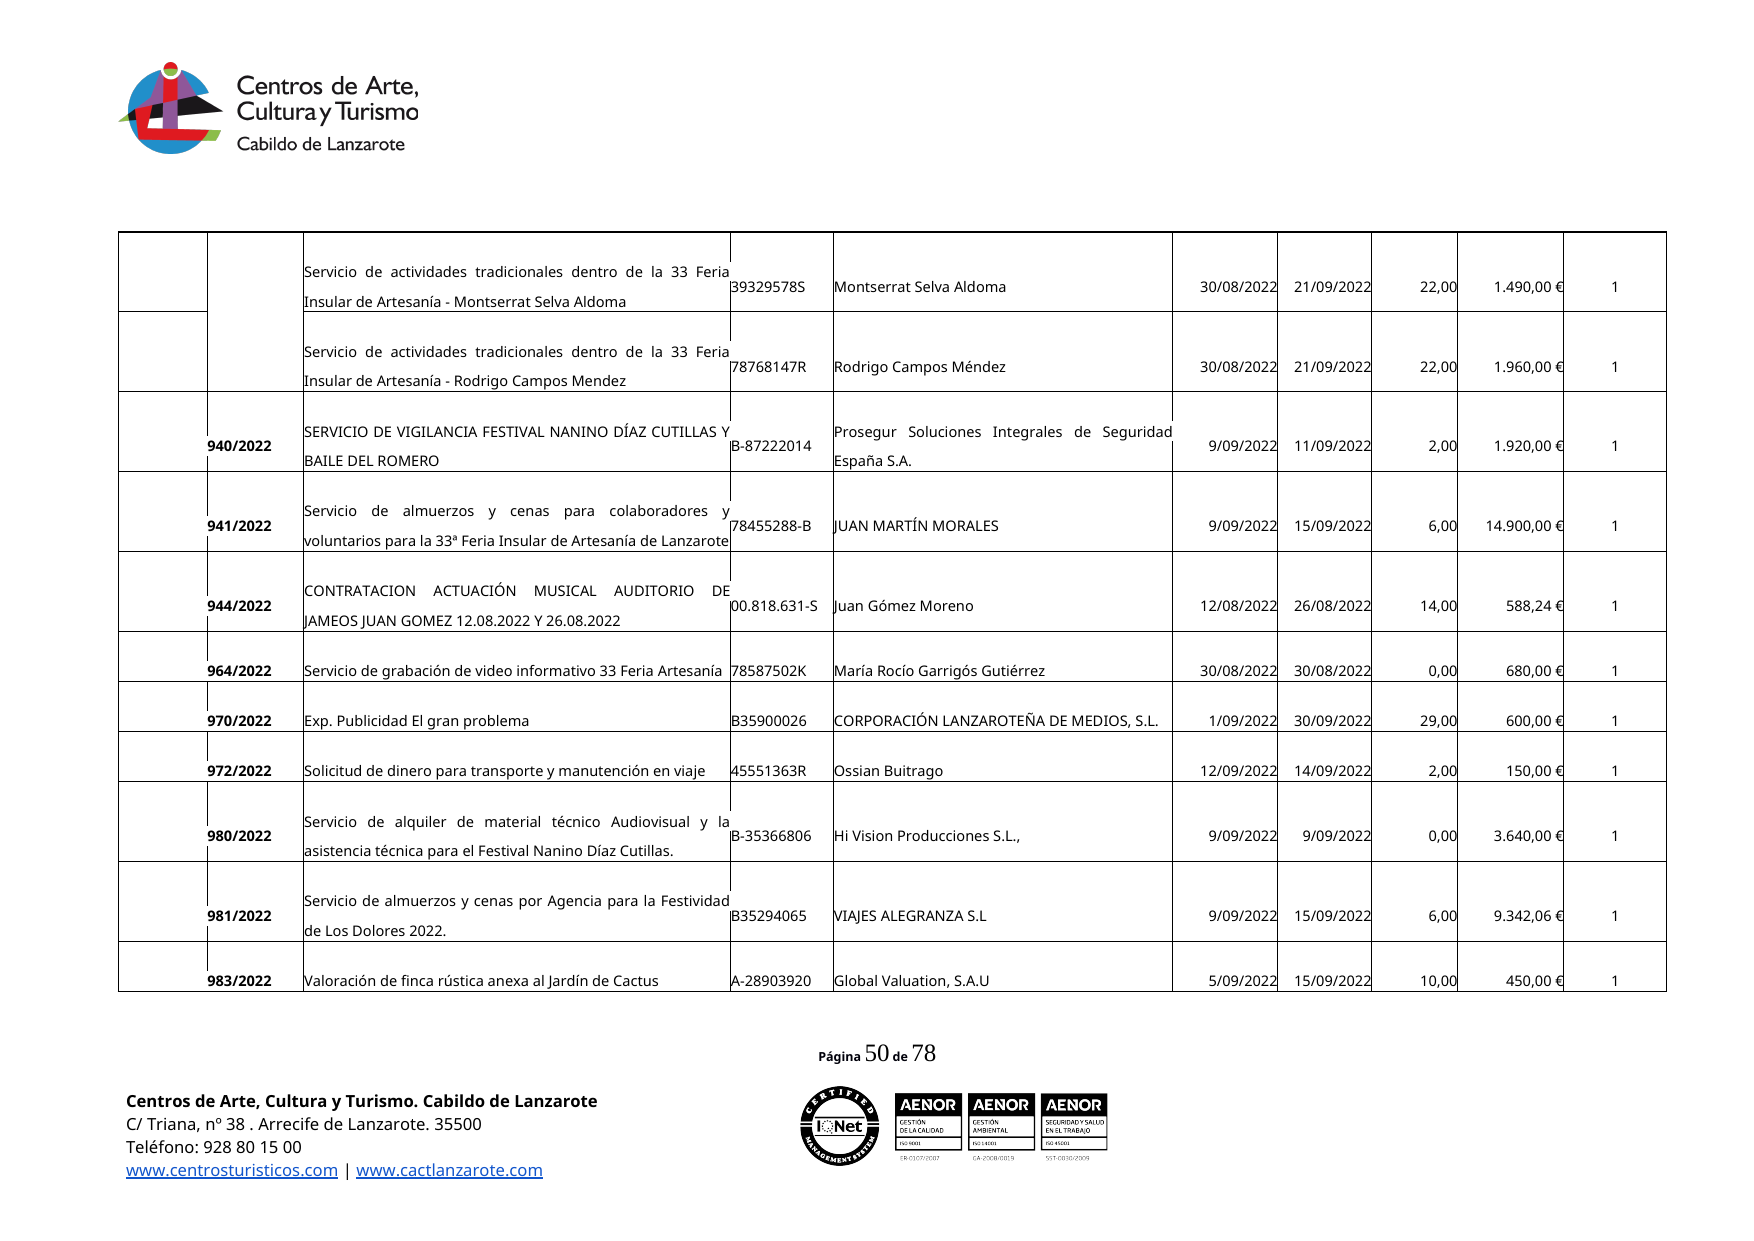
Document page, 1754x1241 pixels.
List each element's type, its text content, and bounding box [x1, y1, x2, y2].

table_cell Ossian Buitrago [834, 732, 1172, 781]
table_cell 1 [1564, 233, 1666, 311]
table_cell 9/09/2022 [1173, 782, 1277, 861]
table_cell 9/09/2022 [1173, 472, 1277, 551]
table_cell 1/09/2022 [1173, 682, 1277, 731]
table_cell 941/2022 [208, 472, 303, 551]
table_cell Exp. Publicidad El gran problema [304, 682, 730, 731]
table_cell 22,00 [1372, 312, 1457, 391]
table_cell A-28903920 [731, 942, 833, 991]
table_cell 14.900,00 € [1458, 472, 1563, 551]
table_cell 1.490,00 € [1458, 233, 1563, 311]
table_cell [119, 392, 207, 471]
table_cell 15/09/2022 [1278, 942, 1371, 991]
table_cell 1 [1564, 782, 1666, 861]
table_cell Prosegur Soluciones Integrales de Seguridad España S.A. [834, 392, 1172, 471]
table_cell Montserrat Selva Aldoma [834, 233, 1172, 311]
picture [800, 1086, 1108, 1166]
table_cell Servicio de grabación de video informativo 33 Feria Artesanía [304, 632, 730, 681]
table_cell 2,00 [1372, 392, 1457, 471]
table_cell [119, 682, 207, 731]
table_cell Servicio de almuerzos y cenas para colaboradores y voluntarios para la 33ª Feria Insular de Artesanía de Lanzarote [304, 472, 730, 551]
table_cell 39329578S [731, 233, 833, 311]
table_cell 588,24 € [1458, 552, 1563, 631]
table_cell 15/09/2022 [1278, 472, 1371, 551]
table_cell B-35366806 [731, 782, 833, 861]
table_cell [119, 472, 207, 551]
table_cell CORPORACIÓN LANZAROTEÑA DE MEDIOS, S.L. [834, 682, 1172, 731]
table_cell 150,00 € [1458, 732, 1563, 781]
table_cell 964/2022 [208, 632, 303, 681]
table_cell 26/08/2022 [1278, 552, 1371, 631]
table_cell 1 [1564, 732, 1666, 781]
table_cell 980/2022 [208, 782, 303, 861]
table_cell 1 [1564, 942, 1666, 991]
table_cell 6,00 [1372, 472, 1457, 551]
table_cell 30/08/2022 [1173, 233, 1277, 311]
table_cell Servicio de almuerzos y cenas por Agencia para la Festividad de Los Dolores 2022. [304, 862, 730, 941]
table_cell 30/08/2022 [1173, 312, 1277, 391]
table_cell B-87222014 [731, 392, 833, 471]
table_cell Servicio de alquiler de material técnico Audiovisual y la asistencia técnica para el Festival Nanino Díaz Cutillas. [304, 782, 730, 861]
table_cell 15/09/2022 [1278, 862, 1371, 941]
table_cell [119, 942, 207, 991]
table_cell 14/09/2022 [1278, 732, 1371, 781]
table_cell SERVICIO DE VIGILANCIA FESTIVAL NANINO DÍAZ CUTILLAS Y BAILE DEL ROMERO [304, 392, 730, 471]
table_cell 1 [1564, 312, 1666, 391]
table_cell 983/2022 [208, 942, 303, 991]
table_cell [119, 632, 207, 681]
table_cell 940/2022 [208, 392, 303, 471]
table_cell 29,00 [1372, 682, 1457, 731]
table_cell 944/2022 [208, 552, 303, 631]
table_cell 1 [1564, 862, 1666, 941]
table_cell 9/09/2022 [1173, 862, 1277, 941]
table_cell Juan Gómez Moreno [834, 552, 1172, 631]
table_cell 2,00 [1372, 732, 1457, 781]
table_cell [119, 782, 207, 861]
table_cell 1.960,00 € [1458, 312, 1563, 391]
table_cell B35900026 [731, 682, 833, 731]
table_cell [119, 552, 207, 631]
table_cell Rodrigo Campos Méndez [834, 312, 1172, 391]
table_cell Valoración de finca rústica anexa al Jardín de Cactus [304, 942, 730, 991]
table_cell 1 [1564, 552, 1666, 631]
table_cell 970/2022 [208, 682, 303, 731]
table_cell 600,00 € [1458, 682, 1563, 731]
table_cell Solicitud de dinero para transporte y manutención en viaje [304, 732, 730, 781]
table_cell 9/09/2022 [1278, 782, 1371, 861]
table_cell 1.920,00 € [1458, 392, 1563, 471]
table_cell 30/09/2022 [1278, 682, 1371, 731]
table_cell 45551363R [731, 732, 833, 781]
table_cell [119, 862, 207, 941]
table_cell [208, 233, 303, 391]
table_cell 0,00 [1372, 782, 1457, 861]
table_cell 11/09/2022 [1278, 392, 1371, 471]
table_cell 1 [1564, 682, 1666, 731]
table_cell 5/09/2022 [1173, 942, 1277, 991]
table_cell B35294065 [731, 862, 833, 941]
table_cell 78587502K [731, 632, 833, 681]
table_cell [119, 732, 207, 781]
table_cell 1 [1564, 472, 1666, 551]
table_cell 680,00 € [1458, 632, 1563, 681]
table_cell 10,00 [1372, 942, 1457, 991]
table_cell [119, 312, 207, 391]
table_cell 21/09/2022 [1278, 312, 1371, 391]
table_cell 6,00 [1372, 862, 1457, 941]
table_cell María Rocío Garrigós Gutiérrez [834, 632, 1172, 681]
table_cell 9/09/2022 [1173, 392, 1277, 471]
table_cell 3.640,00 € [1458, 782, 1563, 861]
table_cell Hi Vision Producciones S.L., [834, 782, 1172, 861]
table_cell Global Valuation, S.A.U [834, 942, 1172, 991]
table_cell 0,00 [1372, 632, 1457, 681]
table_cell 21/09/2022 [1278, 233, 1371, 311]
table_cell VIAJES ALEGRANZA S.L [834, 862, 1172, 941]
table_cell Servicio de actividades tradicionales dentro de la 33 Feria Insular de Artesanía - Rodrigo Campos Mendez [304, 312, 730, 391]
table_cell 12/09/2022 [1173, 732, 1277, 781]
table_cell 78455288-B [731, 472, 833, 551]
table_cell 78768147R [731, 312, 833, 391]
table_cell 1 [1564, 632, 1666, 681]
table_cell 30/08/2022 [1173, 632, 1277, 681]
table_cell JUAN MARTÍN MORALES [834, 472, 1172, 551]
table_cell 972/2022 [208, 732, 303, 781]
table_cell 450,00 € [1458, 942, 1563, 991]
picture [118, 62, 418, 154]
table_cell 12/08/2022 [1173, 552, 1277, 631]
table_cell 981/2022 [208, 862, 303, 941]
table_cell CONTRATACION ACTUACIÓN MUSICAL AUDITORIO DE JAMEOS JUAN GOMEZ 12.08.2022 Y 26.08.2022 [304, 552, 730, 631]
table_cell 00.818.631-S [731, 552, 833, 631]
table_cell 9.342,06 € [1458, 862, 1563, 941]
table_cell 14,00 [1372, 552, 1457, 631]
table_cell [119, 233, 207, 311]
table_cell Servicio de actividades tradicionales dentro de la 33 Feria Insular de Artesanía - Montserrat Selva Aldoma [304, 233, 730, 311]
table_cell 1 [1564, 392, 1666, 471]
table_cell 22,00 [1372, 233, 1457, 311]
table_cell 30/08/2022 [1278, 632, 1371, 681]
